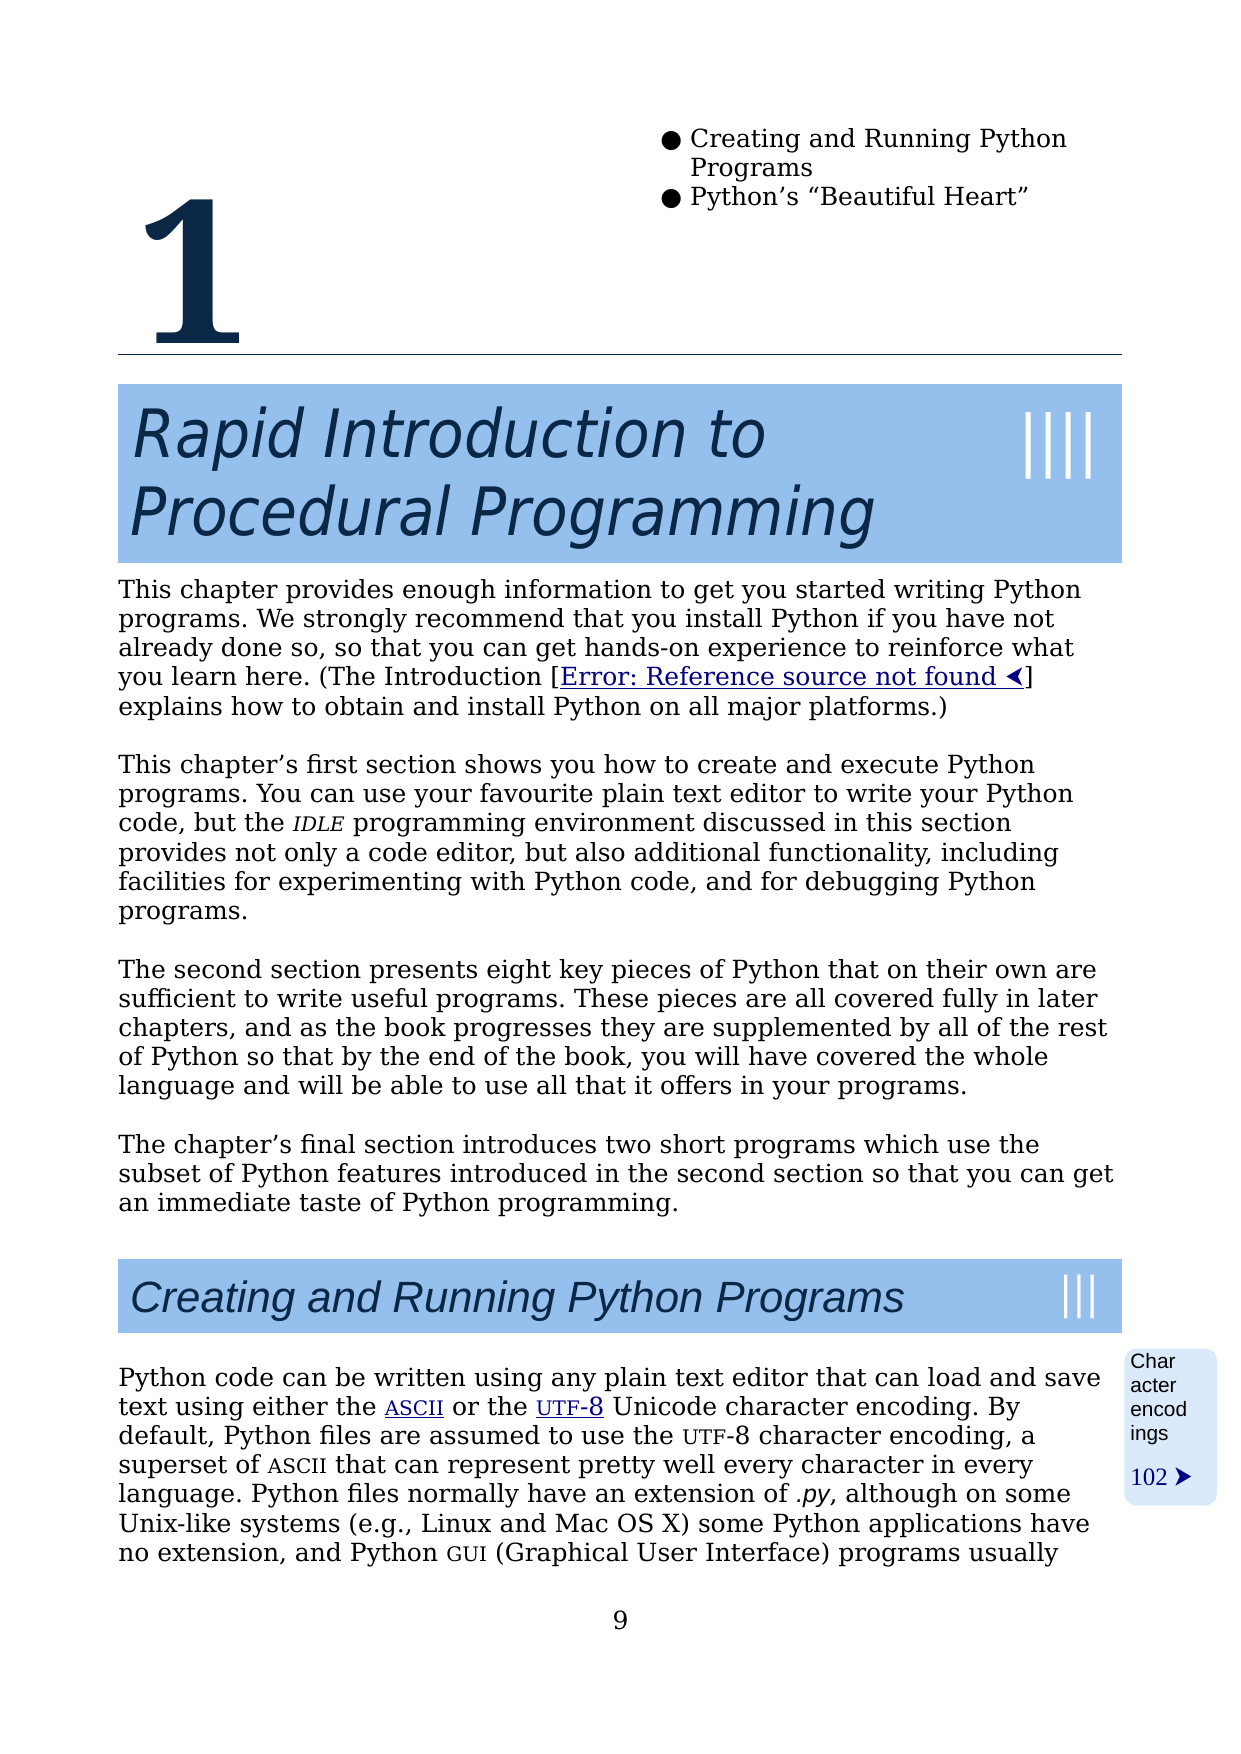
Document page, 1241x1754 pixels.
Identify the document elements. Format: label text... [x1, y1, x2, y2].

text The chapter’s final section introduces two short programs which use the subset of Python features introduced in the second section so that you can get an immediate taste of Python programming. [118, 1130, 1122, 1218]
subtitle Rapid Introduction to Procedural Programming [118, 384, 1122, 563]
text Python code can be written using any plain text editor that can load and save text using either the ascii or the utf-8 Unicode character encoding. By default, Python files are assumed to use the utf-8 character encoding, a superset of ascii that can represent pretty well every character in every language. Python files normally have an extension of .py, although on some Unix-like systems (e.g., Linux and Mac OS X) some Python applications have no extension, and Python gui (Graphical User Interface) programs usually [118, 1363, 1122, 1567]
subtitle Creating and Running Python Programs [118, 1259, 1122, 1333]
text |||| [1004, 401, 1098, 479]
text ||| [1039, 1268, 1098, 1319]
text This chapter provides enough information to get you started writing Python programs. We strongly recommend that you install Python if you have not already done so, so that you can get hands-on experience to reinforce what you learn here. (The Introduction [Error: Reference source not found ⮜] explains how to obtain and install Python on all major platforms.) [118, 575, 1122, 721]
text The second section presents eight key pieces of Python that on their own are sufficient to write useful programs. These pieces are all covered fully in later chapters, and as the book progresses they are supplemented by all of the rest of Python so that by the end of the book, you will have covered the whole language and will be able to use all that it offers in your programs. [118, 955, 1122, 1101]
text This chapter’s first section shows you how to create and execute Python programs. You can use your favourite plain text editor to write your Python code, but the idle programming environment discussed in this section provides not only a code editor, but also additional functionality, including facilities for experimenting with Python code, and for debugging Python programs. [118, 750, 1122, 925]
